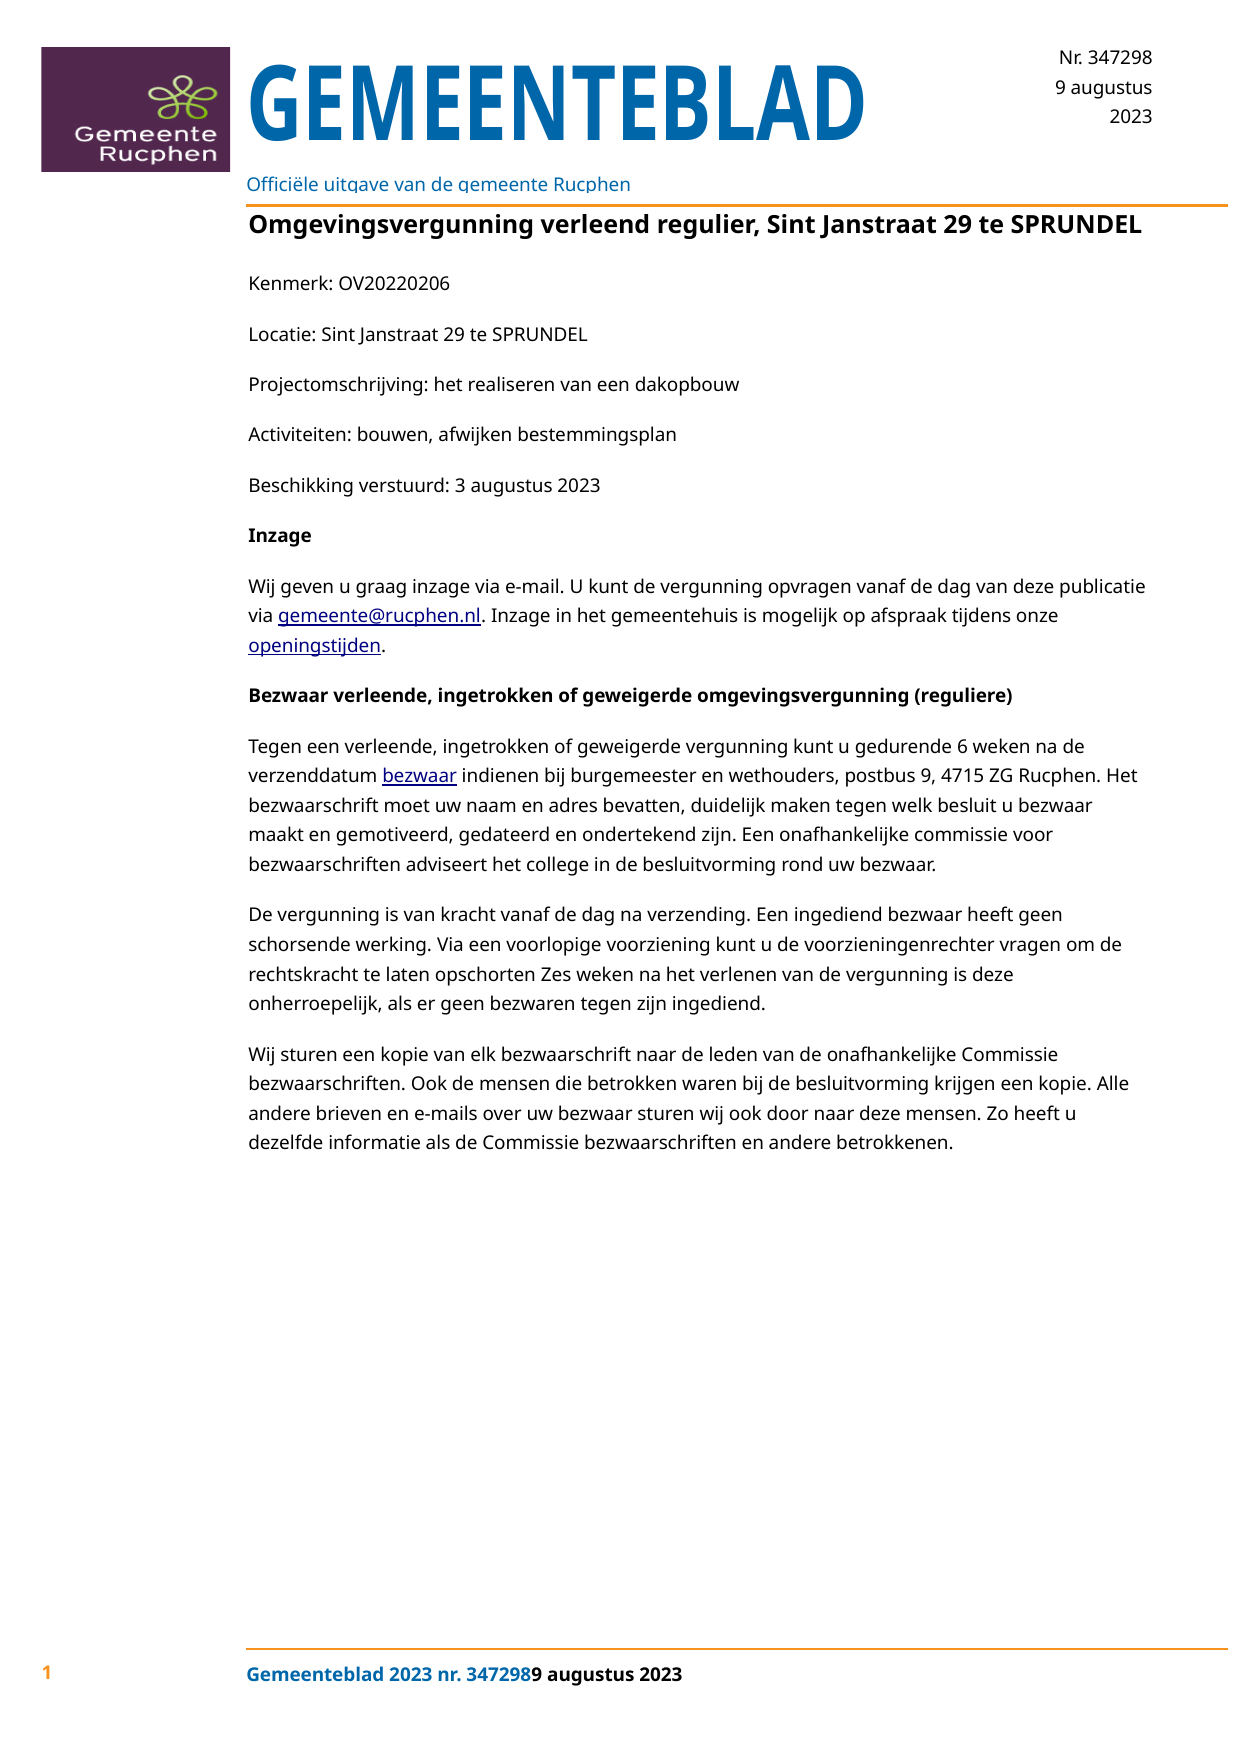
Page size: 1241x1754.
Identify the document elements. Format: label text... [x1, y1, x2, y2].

text Kenmerk: OV20220206 [248, 270, 1152, 296]
text Projectomschrijving: het realiseren van een dakopbouw [248, 371, 1152, 397]
text Locatie: Sint Janstraat 29 te SPRUNDEL [248, 321, 1152, 346]
text Wij sturen een kopie van elk bezwaarschrift naar de leden van de onafhankelijke Commissie bezwaarschriften. Ook de mensen die betrokken waren bij de besluitvorming krijgen een kopie. Alle andere brieven en e-mails over uw bezwaar sturen wij ook door naar deze mensen. Zo heeft u dezelfde informatie als de Commissie bezwaarschriften en andere betrokkenen. [248, 1041, 1152, 1155]
text De vergunning is van kracht vanaf de dag na verzending. Een ingediend bezwaar heeft geen schorsende werking. Via een voorlopige voorziening kunt u de voorzieningenrechter vragen om de rechtskracht te laten opschorten Zes weken na het verlenen van de vergunning is deze onherroepelijk, als er geen bezwaren tegen zijn ingediend. [248, 902, 1152, 1016]
text Tegen een verleende, ingetrokken of geweigerde vergunning kunt u gedurende 6 weken na de verzenddatum bezwaar indienen bij burgemeester en wethouders, postbus 9, 4715 ZG Rucphen. Het bezwaarschrift moet uw naam en adres bevatten, duidelijk maken tegen welk besluit u bezwaar maakt en gemotiveerd, gedateerd en ondertekend zijn. Een onafhankelijke commissie voor bezwaarschriften adviseert het college in de besluitvorming rond uw bezwaar. [248, 733, 1152, 877]
text Beschikking verstuurd: 3 augustus 2023 [248, 472, 1152, 498]
text Activiteiten: bouwen, afwijken bestemmingsplan [248, 422, 1152, 447]
text Inzage [248, 522, 1152, 548]
text Wij geven u graag inzage via e-mail. U kunt de vergunning opvragen vanaf de dag van deze publicatie via gemeente@rucphen.nl. Inzage in het gemeentehuis is mogelijk op afspraak tijdens onze openingstijden. [248, 573, 1152, 658]
text Omgevingsvergunning verleend regulier, Sint Janstraat 29 te SPRUNDEL [248, 207, 1152, 241]
text Bezwaar verleende, ingetrokken of geweigerde omgevingsvergunning (reguliere) [248, 682, 1152, 708]
picture [41, 47, 231, 172]
